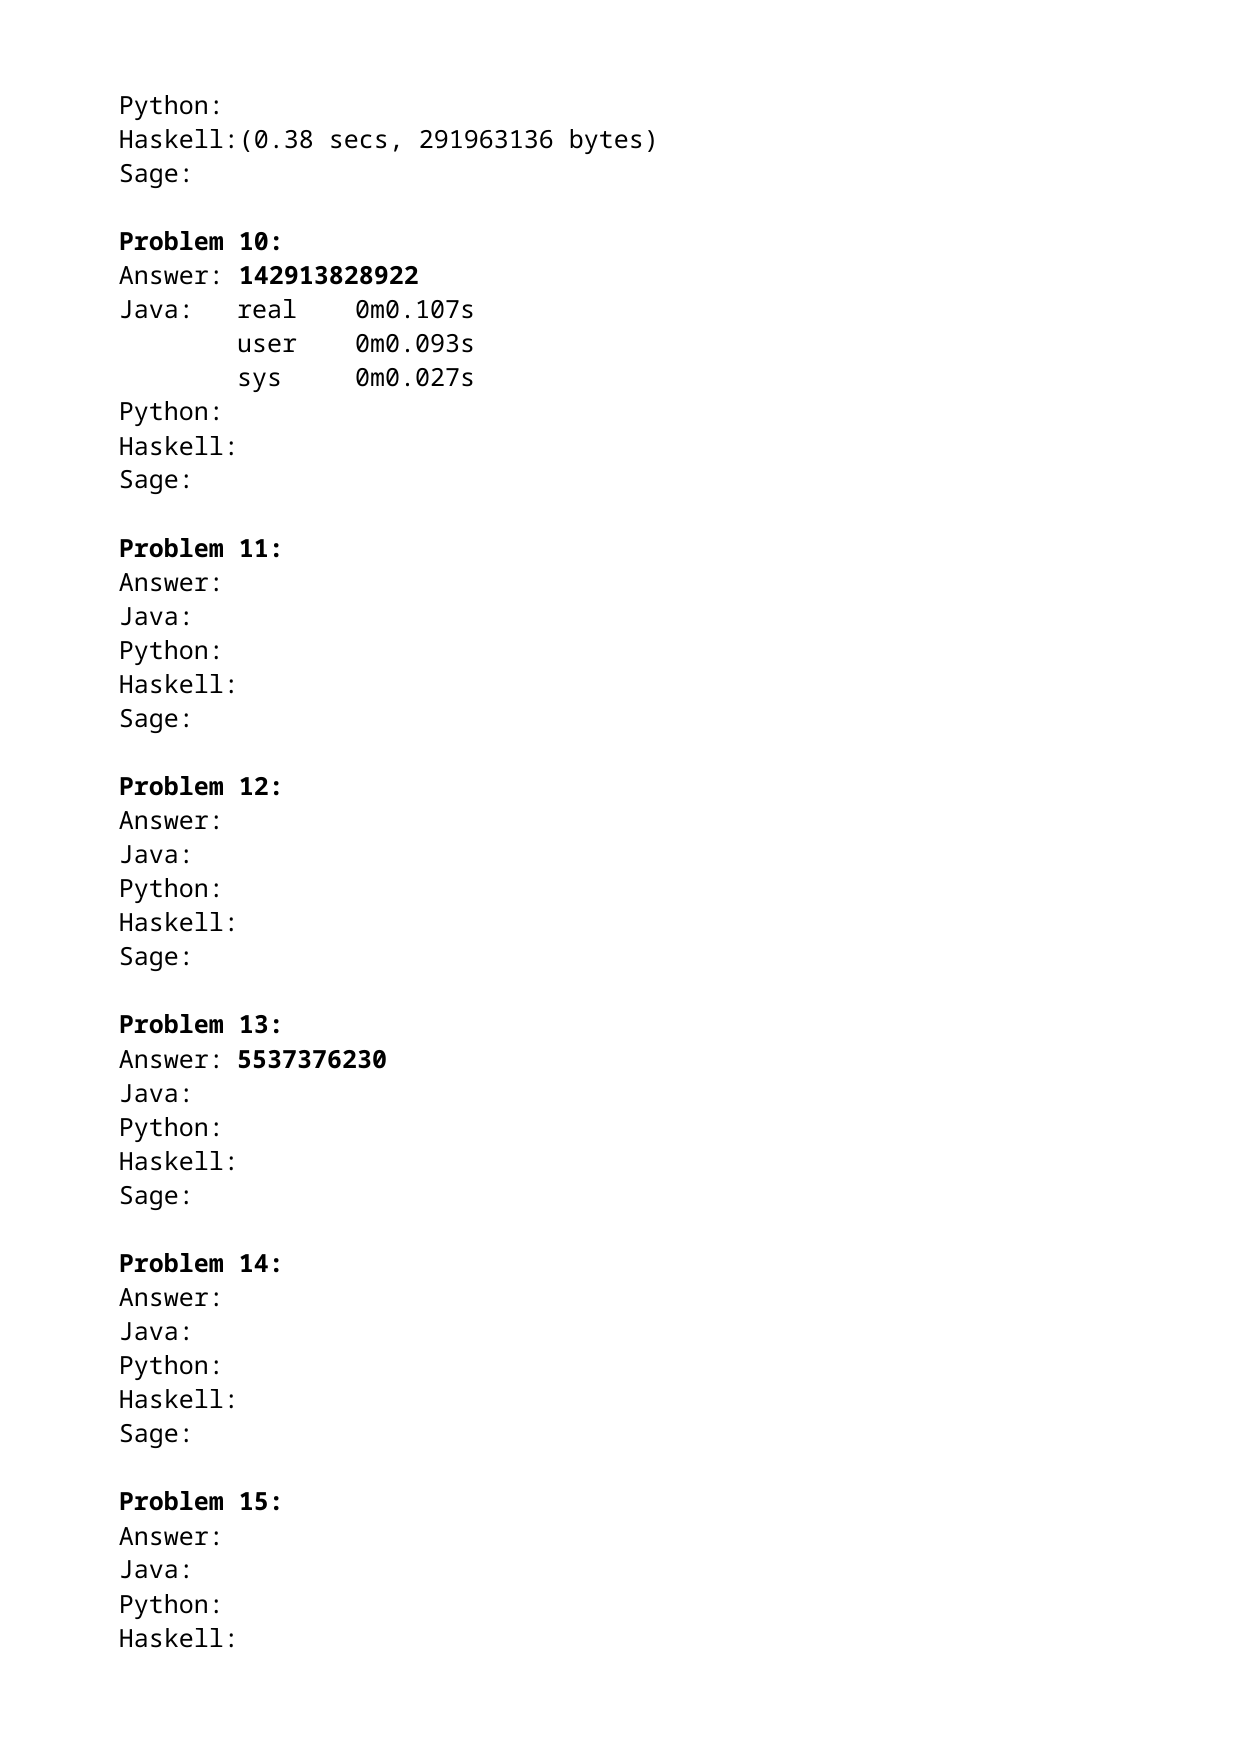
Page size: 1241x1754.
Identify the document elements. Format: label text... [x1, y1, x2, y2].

text Python: [119, 871, 1121, 905]
text Sage: [119, 939, 1121, 973]
text Haskell: [119, 905, 1121, 939]
text Problem 12: [119, 769, 1121, 803]
text Haskell: [119, 667, 1121, 701]
text Haskell: [119, 1382, 1121, 1416]
text Java: [119, 1552, 1121, 1586]
text Answer: [119, 564, 1121, 598]
text Sage: [119, 701, 1121, 735]
text Problem 14: [119, 1246, 1121, 1280]
text Python: [119, 1348, 1121, 1382]
text Java: [119, 1075, 1121, 1109]
text Sage: [119, 462, 1121, 496]
text Java: [119, 598, 1121, 632]
text Java: real 0m0.107s [119, 292, 1121, 326]
text Python: [119, 1109, 1121, 1143]
text Answer: 5537376230 [119, 1041, 1121, 1075]
text Sage: [119, 1416, 1121, 1450]
text Sage: [119, 1177, 1121, 1212]
text Haskell: [119, 428, 1121, 462]
text Problem 11: [119, 530, 1121, 564]
text Java: [119, 837, 1121, 871]
text Sage: [119, 156, 1121, 190]
text Java: [119, 1314, 1121, 1348]
text sys 0m0.027s [119, 360, 1121, 394]
text Answer: [119, 803, 1121, 837]
text Problem 10: [119, 224, 1121, 258]
text Python: [119, 87, 1121, 122]
text Haskell: [119, 1143, 1121, 1177]
text Python: [119, 1586, 1121, 1620]
text Answer: [119, 1518, 1121, 1552]
text Problem 15: [119, 1484, 1121, 1518]
text Answer: 142913828922 [119, 258, 1121, 292]
text Answer: [119, 1280, 1121, 1314]
text user 0m0.093s [119, 326, 1121, 360]
text Haskell:(0.38 secs, 291963136 bytes) [119, 122, 1121, 156]
text Problem 13: [119, 1007, 1121, 1041]
text Haskell: [119, 1620, 1121, 1654]
text Python: [119, 394, 1121, 428]
text Python: [119, 632, 1121, 667]
